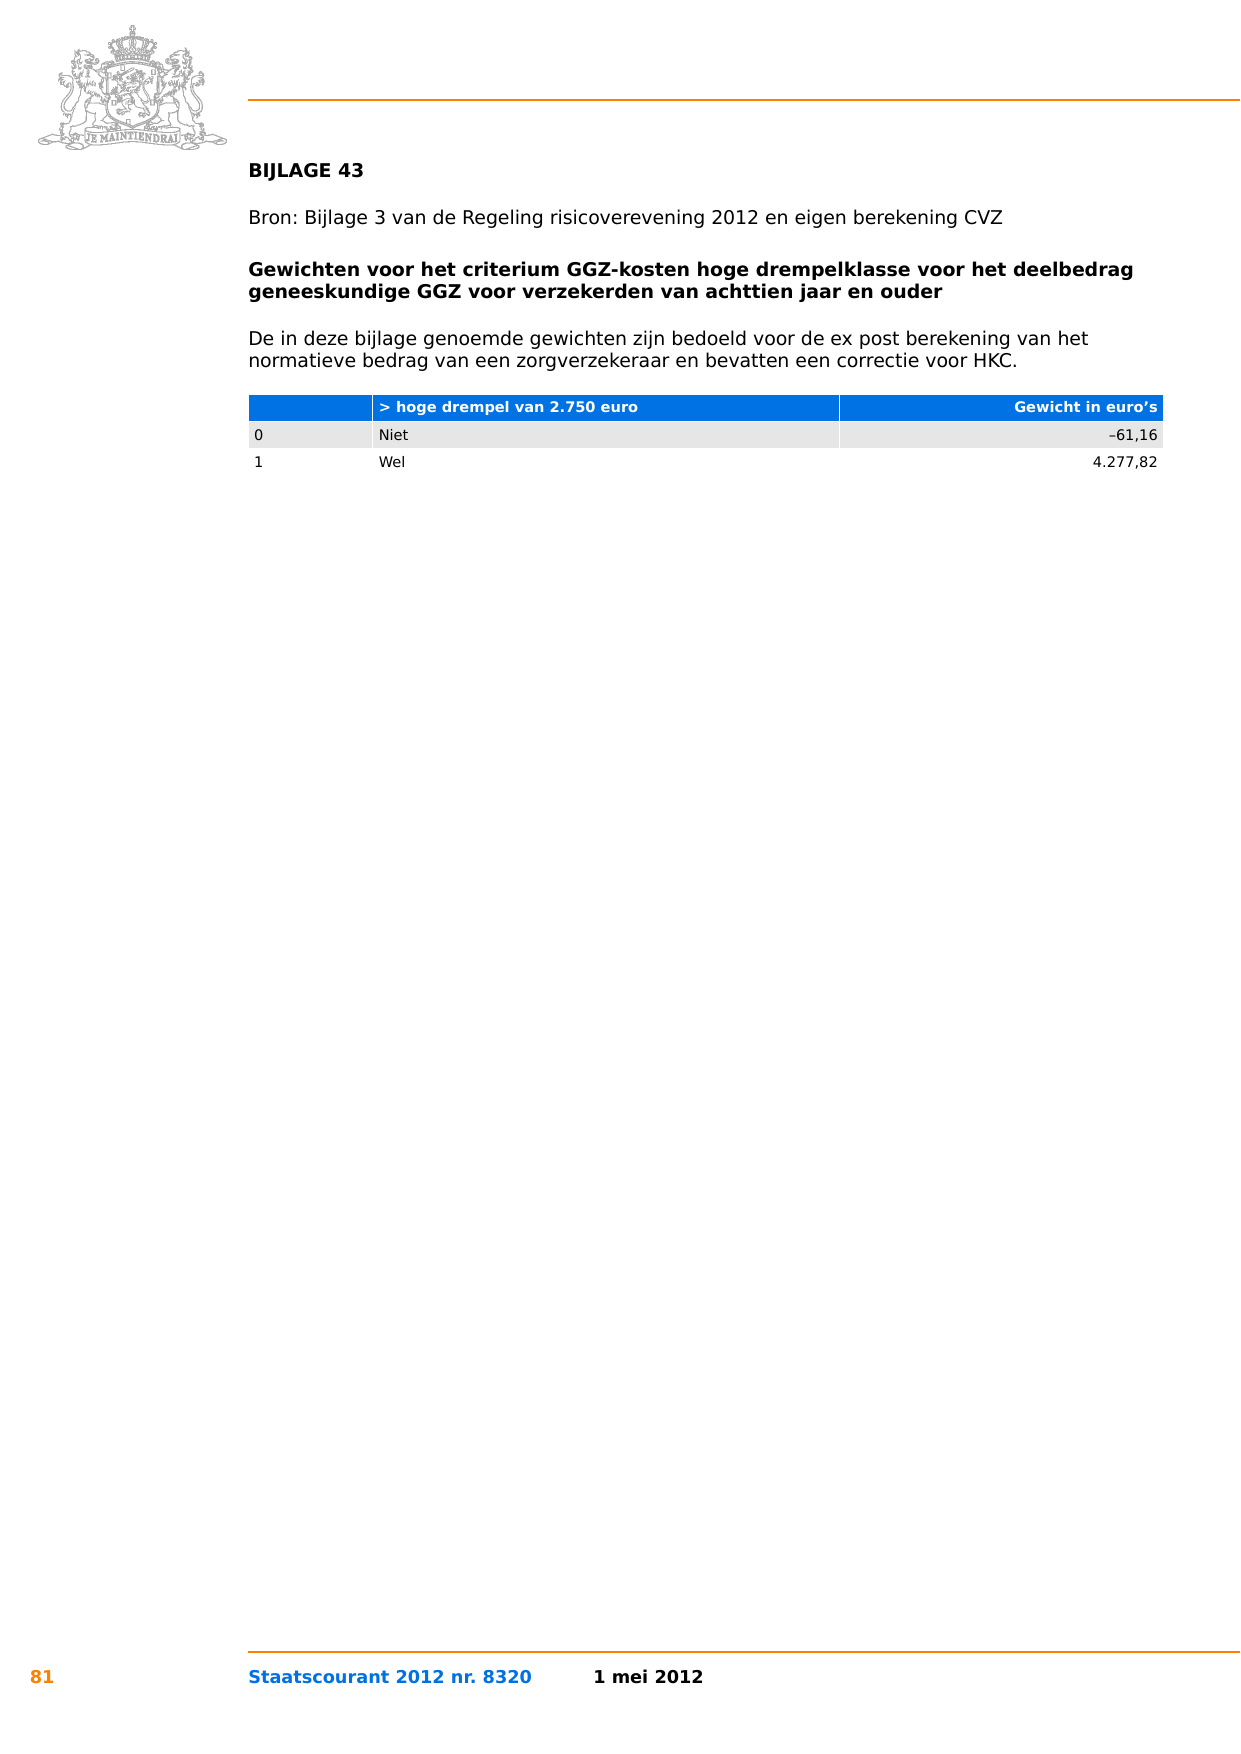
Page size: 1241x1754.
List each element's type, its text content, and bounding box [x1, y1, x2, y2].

text Bron: Bijlage 3 van de Regeling risicoverevening 2012 en eigen berekening CVZ [248, 207, 1163, 229]
text De in deze bijlage genoemde gewichten zijn bedoeld voor de ex post berekening van het normatieve bedrag van een zorgverzekeraar en bevatten een correctie voor HKC. [248, 328, 1163, 372]
table_cell 1 [249, 450, 372, 476]
table_cell Wel [373, 450, 839, 476]
subtitle Gewichten voor het criterium GGZ-kosten hoge drempelklasse voor het deelbedrag geneeskundige GGZ voor verzekerden van achttien jaar en ouder [248, 259, 1163, 303]
table_cell 4.277,82 [840, 450, 1163, 476]
subtitle BIJLAGE 43 [248, 160, 1163, 182]
table_header [249, 395, 372, 421]
table_cell –61,16 [840, 422, 1163, 448]
table_cell Niet [373, 422, 839, 448]
table_cell 0 [249, 422, 372, 448]
table_header Gewicht in euro’s [840, 395, 1163, 421]
table_header > hoge drempel van 2.750 euro [373, 395, 839, 421]
picture [38, 25, 227, 150]
